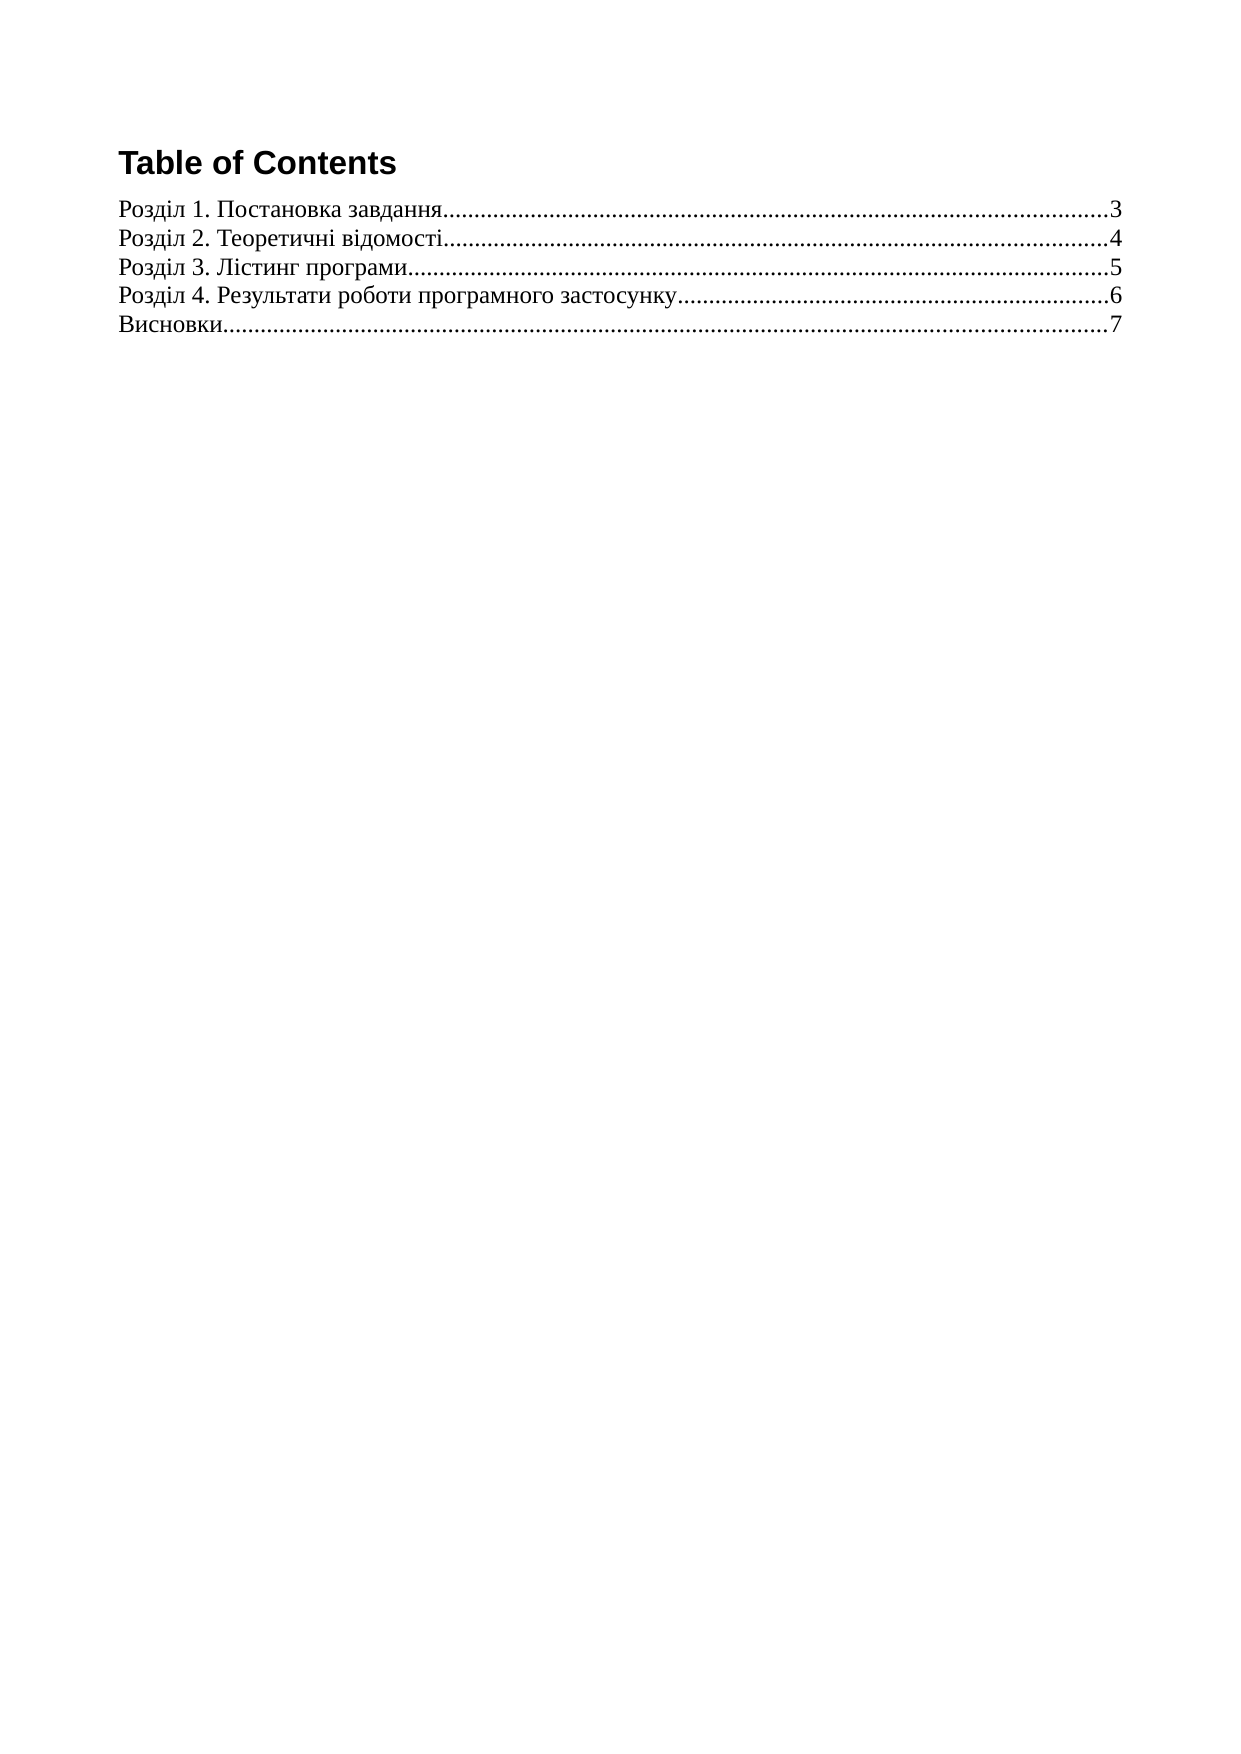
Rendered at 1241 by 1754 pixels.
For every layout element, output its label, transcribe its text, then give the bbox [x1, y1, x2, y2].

text Розділ 2. Теоретичні відомості 4 [118, 223, 1122, 252]
text Розділ 4. Результати роботи програмного застосунку 6 [118, 280, 1122, 309]
text Розділ 1. Постановка завдання 3 [118, 194, 1122, 223]
text Висновки 7 [118, 309, 1122, 338]
text Розділ 3. Лістинг програми 5 [118, 252, 1122, 280]
subtitle Table of Contents [118, 143, 1122, 182]
